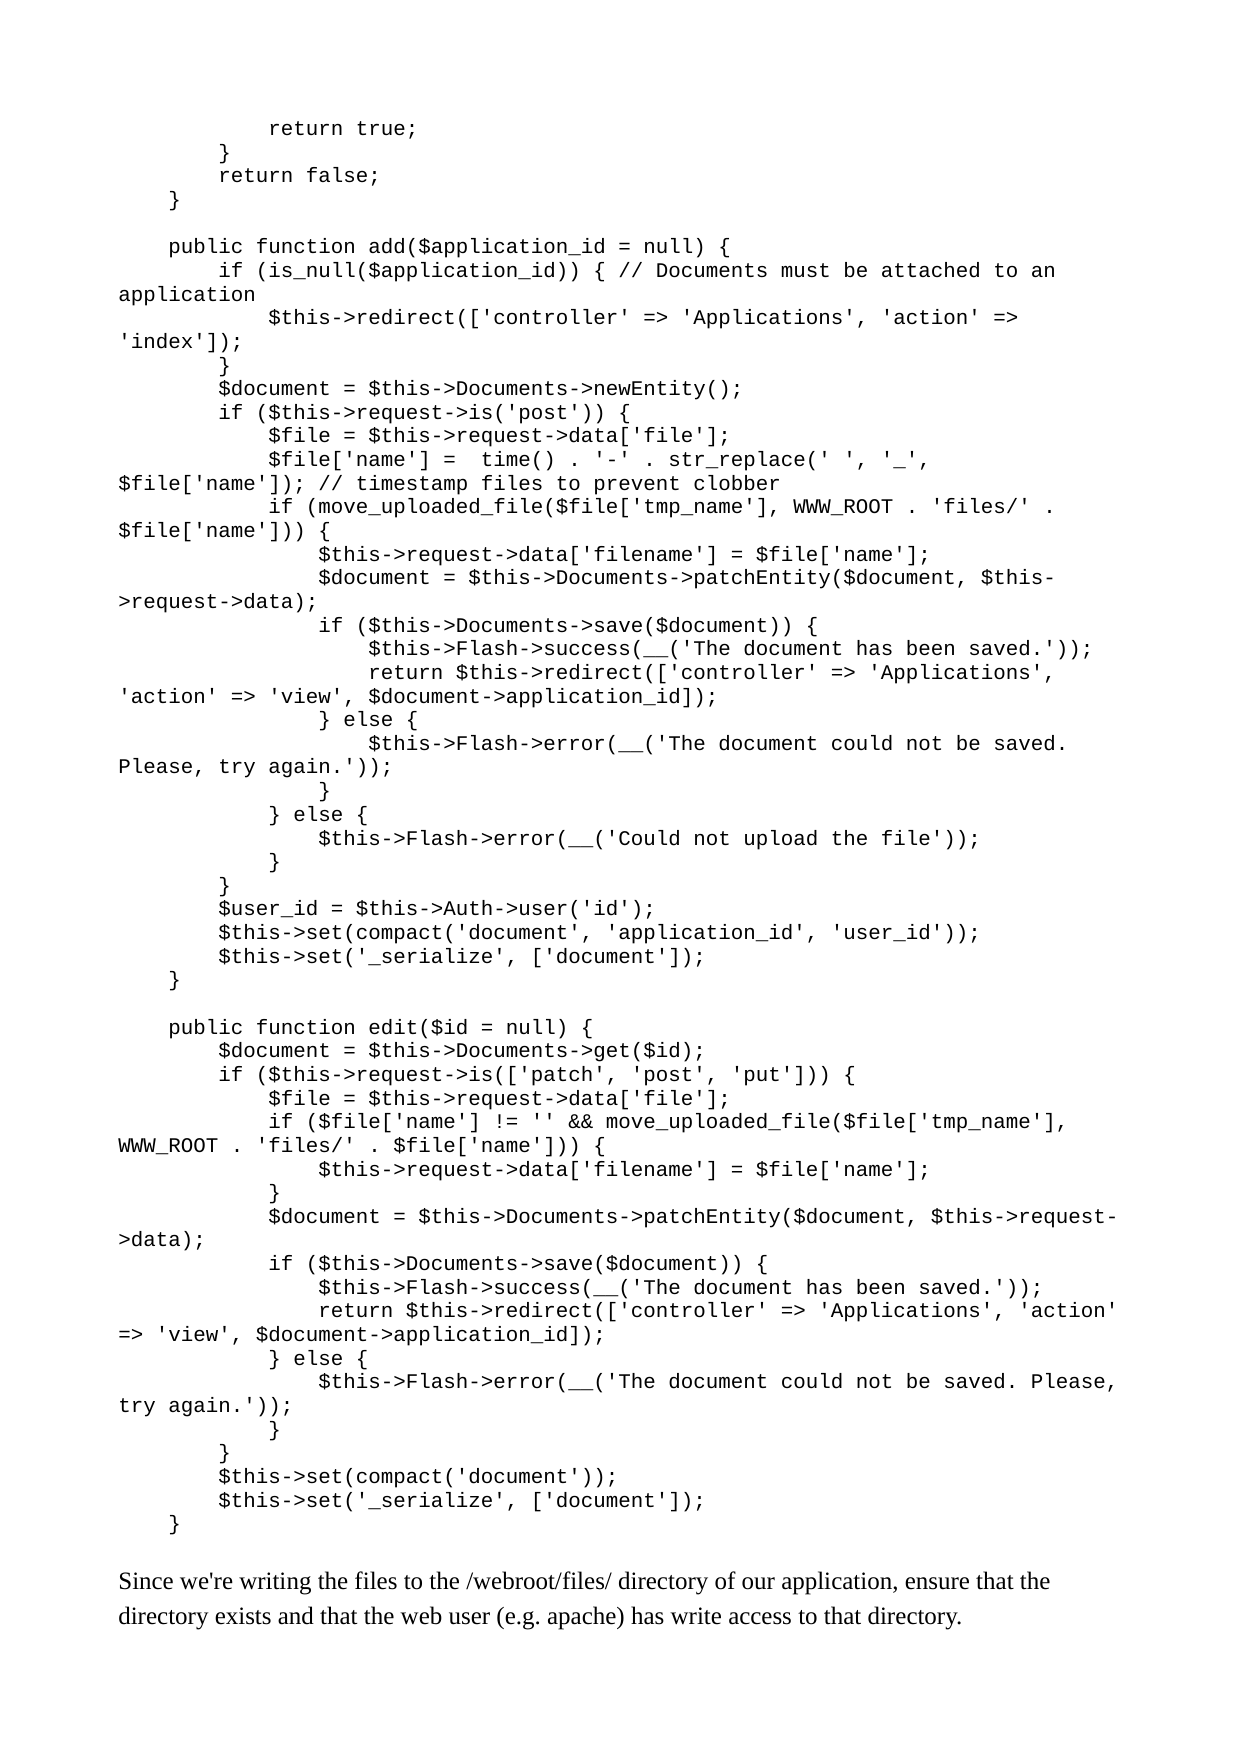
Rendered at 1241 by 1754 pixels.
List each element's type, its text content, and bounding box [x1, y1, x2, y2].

text } [118, 189, 1122, 213]
text } else { [118, 709, 1122, 733]
text } [118, 875, 1122, 898]
text } else { [118, 804, 1122, 827]
text if ($this->Documents->save($document)) { [118, 1253, 1122, 1277]
text } [118, 780, 1122, 804]
text $document = $this->Documents->get($id); [118, 1040, 1122, 1064]
text $this->set(compact('document')); [118, 1466, 1122, 1489]
text if ($this->request->is('post')) { [118, 402, 1122, 426]
text if ($this->Documents->save($document)) { [118, 615, 1122, 638]
text $user_id = $this->Auth->user('id'); [118, 898, 1122, 922]
text } [118, 1182, 1122, 1206]
text $file['name'] = time() . '-' . str_replace(' ', '_', $file['name']); // timestamp files to prevent clobber [118, 449, 1122, 496]
text } [118, 1419, 1122, 1442]
text } [118, 142, 1122, 165]
text if ($this->request->is(['patch', 'post', 'put'])) { [118, 1064, 1122, 1088]
text } [118, 1442, 1122, 1466]
text if (is_null($application_id)) { // Documents must be attached to an application [118, 260, 1122, 307]
text $file = $this->request->data['file']; [118, 426, 1122, 449]
text $this->set('_serialize', ['document']); [118, 946, 1122, 969]
text $this->request->data['filename'] = $file['name']; [118, 1158, 1122, 1182]
text $this->Flash->success(__('The document has been saved.')); [118, 1277, 1122, 1300]
text } else { [118, 1348, 1122, 1371]
text } [118, 1513, 1122, 1537]
text $this->set('_serialize', ['document']); [118, 1489, 1122, 1513]
text $this->Flash->error(__('Could not upload the file')); [118, 827, 1122, 851]
text $this->request->data['filename'] = $file['name']; [118, 544, 1122, 567]
text $this->Flash->error(__('The document could not be saved. Please, try again.')); [118, 733, 1122, 780]
text if ($file['name'] != '' && move_uploaded_file($file['tmp_name'], WWW_ROOT . 'files/' . $file['name'])) { [118, 1111, 1122, 1158]
text return $this->redirect(['controller' => 'Applications', 'action' => 'view', $document->application_id]); [118, 1300, 1122, 1348]
text return false; [118, 165, 1122, 189]
text } [118, 354, 1122, 378]
text $document = $this->Documents->patchEntity($document, $this->request->data); [118, 1206, 1122, 1253]
text $document = $this->Documents->newEntity(); [118, 378, 1122, 402]
text $this->Flash->success(__('The document has been saved.')); [118, 638, 1122, 662]
text public function edit($id = null) { [118, 1017, 1122, 1040]
text Since we're writing the files to the /webroot/files/ directory of our application, ensure that the directory exists and that the web user (e.g. apache) has write access to that directory. [118, 1566, 1122, 1629]
text if (move_uploaded_file($file['tmp_name'], WWW_ROOT . 'files/' . $file['name'])) { [118, 496, 1122, 544]
text return $this->redirect(['controller' => 'Applications', 'action' => 'view', $document->application_id]); [118, 662, 1122, 709]
text } [118, 851, 1122, 875]
text $file = $this->request->data['file']; [118, 1088, 1122, 1111]
text $document = $this->Documents->patchEntity($document, $this->request->data); [118, 567, 1122, 615]
text public function add($application_id = null) { [118, 236, 1122, 260]
text $this->redirect(['controller' => 'Applications', 'action' => 'index']); [118, 307, 1122, 354]
text $this->set(compact('document', 'application_id', 'user_id')); [118, 922, 1122, 946]
text return true; [118, 118, 1122, 142]
text $this->Flash->error(__('The document could not be saved. Please, try again.')); [118, 1371, 1122, 1419]
text } [118, 969, 1122, 993]
